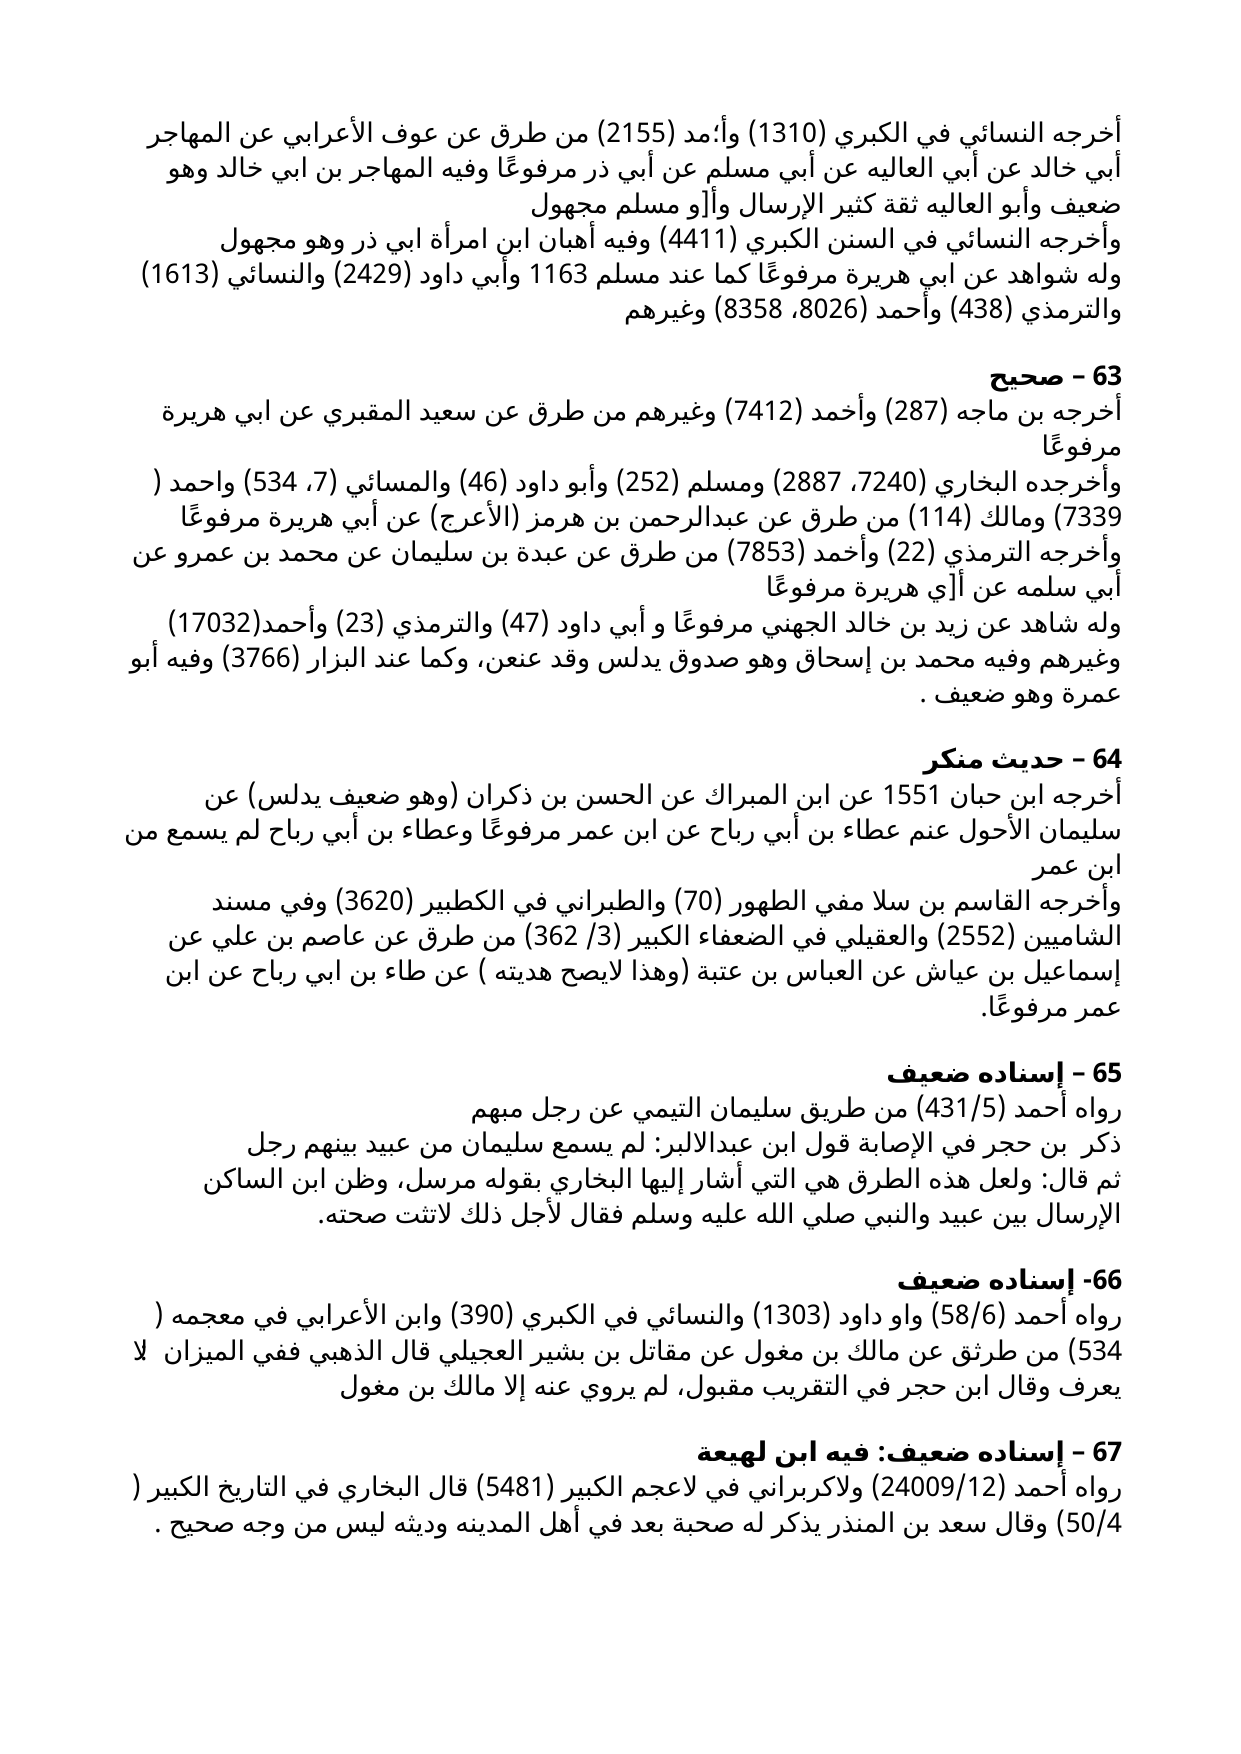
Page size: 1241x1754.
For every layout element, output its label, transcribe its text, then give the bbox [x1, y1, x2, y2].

text وأخرجه الترمذي (22) وأخمد (7853) من طرق عن عبدة بن سليمان عن محمد بن عمرو عن أبي سلمه عن أ[ي هريرة مرفوعًا [118, 537, 1122, 608]
text 65 – إسناده ضعيف [118, 1058, 1122, 1093]
text أخرجه النسائي في الكبري (1310) وأ؛مد (2155) من طرق عن عوف الأعرابي عن المهاجر أبي خالد عن أبي العاليه عن أبي مسلم عن أبي ذر مرفوعًا وفيه المهاجر بن ابي خالد وهو ضعيف وأبو العاليه ثقة كثير الإرسال وأ[و مسلم مجهول [118, 118, 1122, 224]
text أخرجه ابن حبان 1551 عن ابن المبراك عن الحسن بن ذكران (وهو ضعيف يدلس) عن سليمان الأحول عنم عطاء بن أبي رباح عن ابن عمر مرفوعًا وعطاء بن أبي رباح لم يسمع من ابن عمر [118, 780, 1122, 886]
text رواه أحمد (24009/12) ولاكربراني في لاعجم الكبير (5481) قال البخاري في التاريخ الكبير (50/4) وقال سعد بن المنذر يذكر له صحبة بعد في أهل المدينه وديثه ليس من وجه صحيح . [118, 1472, 1122, 1543]
text أخرجه بن ماجه (287) وأخمد (7412) وغيرهم من طرق عن سعيد المقبري عن ابي هريرة مرفوعًا [118, 396, 1122, 467]
text وأخرجه القاسم بن سلا مفي الطهور (70) والطبراني في الكطبير (3620) وفي مسند الشاميين (2552) والعقيلي في الضعفاء الكبير (3/ 362) من طرق عن عاصم بن علي عن إسماعيل بن عياش عن العباس بن عتبة (وهذا لايصح هديته ) عن طاء بن ابي رباح عن ابن عمر مرفوعًا. [118, 886, 1122, 1027]
text رواه أحمد (431/5) من طريق سليمان التيمي عن رجل مبهم [118, 1093, 1122, 1128]
text 66- إسناده ضعيف [118, 1265, 1122, 1300]
text ذكر بن حجر في الإصابة قول ابن عبدالالبر: لم يسمع سليمان من عبيد بينهم رجل [118, 1128, 1122, 1164]
text 67 – إسناده ضعيف: فيه ابن لهيعة [118, 1437, 1122, 1472]
text وأخرجه النسائي في السنن الكبري (4411) وفيه أهبان ابن امرأة ابي ذر وهو مجهول [118, 224, 1122, 259]
text وله شاهد عن زيد بن خالد الجهني مرفوعًا و أبي داود (47) والترمذي (23) وأحمد(17032) وغيرهم وفيه محمد بن إسحاق وهو صدوق يدلس وقد عنعن، وكما عند البزار (3766) وفيه أبو عمرة وهو ضعيف . [118, 608, 1122, 714]
text ثم قال: ولعل هذه الطرق هي التي أشار إليها البخاري بقوله مرسل، وظن ابن الساكن الإرسال بين عبيد والنبي صلي الله عليه وسلم فقال لأجل ذلك لاتثت صحته. [118, 1164, 1122, 1234]
text وله شواهد عن ابي هريرة مرفوعًا كما عند مسلم 1163 وأبي داود (2429) والنسائي (1613) والترمذي (438) وأحمد (8026، 8358) وغيرهم [118, 259, 1122, 330]
text 64 – حديث منكر [118, 744, 1122, 780]
text رواه أحمد (58/6) واو داود (1303) والنسائي في الكبري (390) وابن الأعرابي في معجمه (534) من طرثق عن مالك بن مغول عن مقاتل بن بشير العجيلي قال الذهبي ففي الميزان: لا يعرف وقال ابن حجر في التقريب مقبول، لم يروي عنه إلا مالك بن مغول [118, 1300, 1122, 1406]
text وأخرجده البخاري (7240، 2887) ومسلم (252) وأبو داود (46) والمسائي (7، 534) واحمد (7339) ومالك (114) من طرق عن عبدالرحمن بن هرمز (الأعرج) عن أبي هريرة مرفوعًا [118, 467, 1122, 537]
text 63 – صحيح [118, 361, 1122, 396]
